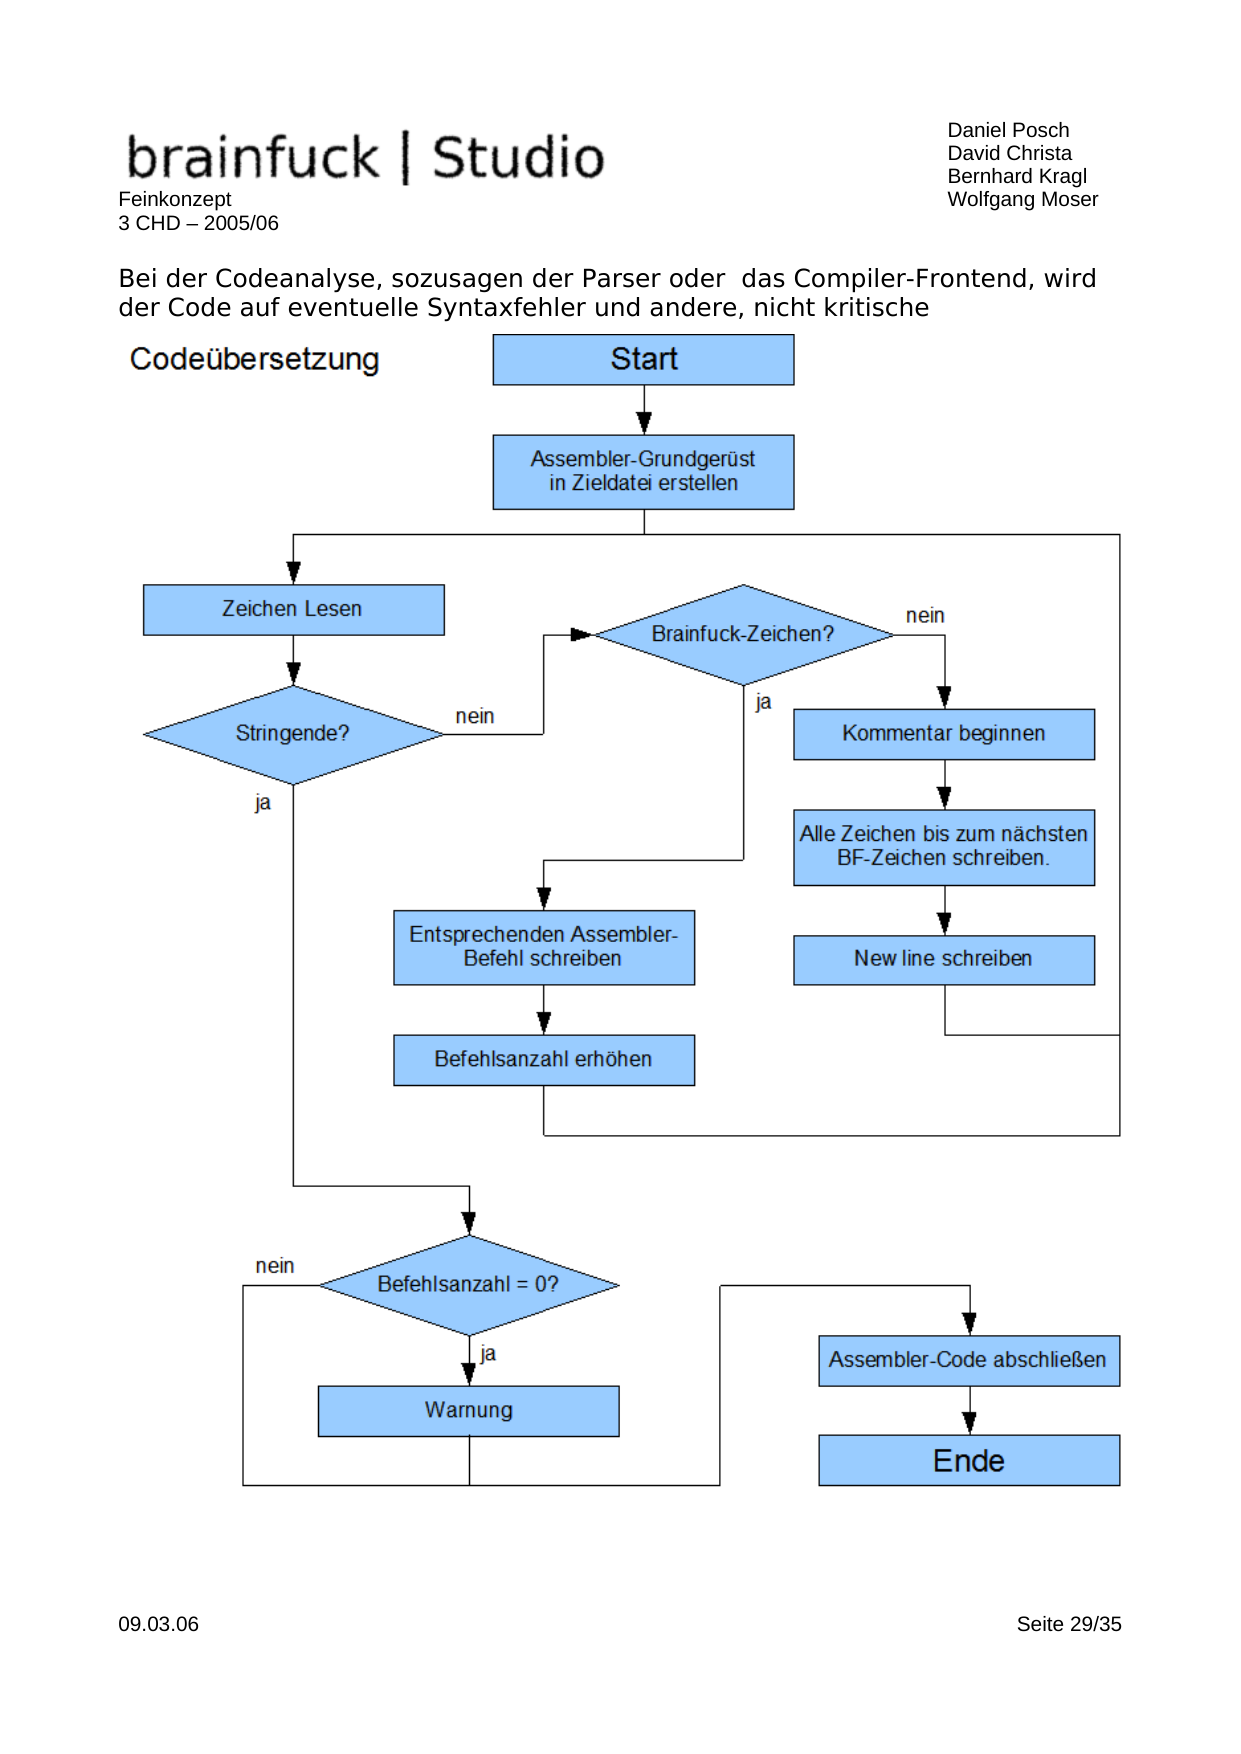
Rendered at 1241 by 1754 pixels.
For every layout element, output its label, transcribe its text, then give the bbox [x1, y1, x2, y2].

picture [118, 118, 609, 187]
picture [118, 334, 1122, 1489]
text Bei der Codeanalyse, sozusagen der Parser oder das Compiler-Frontend, wird der Code auf eventuelle Syntaxfehler und andere, nicht kritische [118, 264, 1122, 322]
